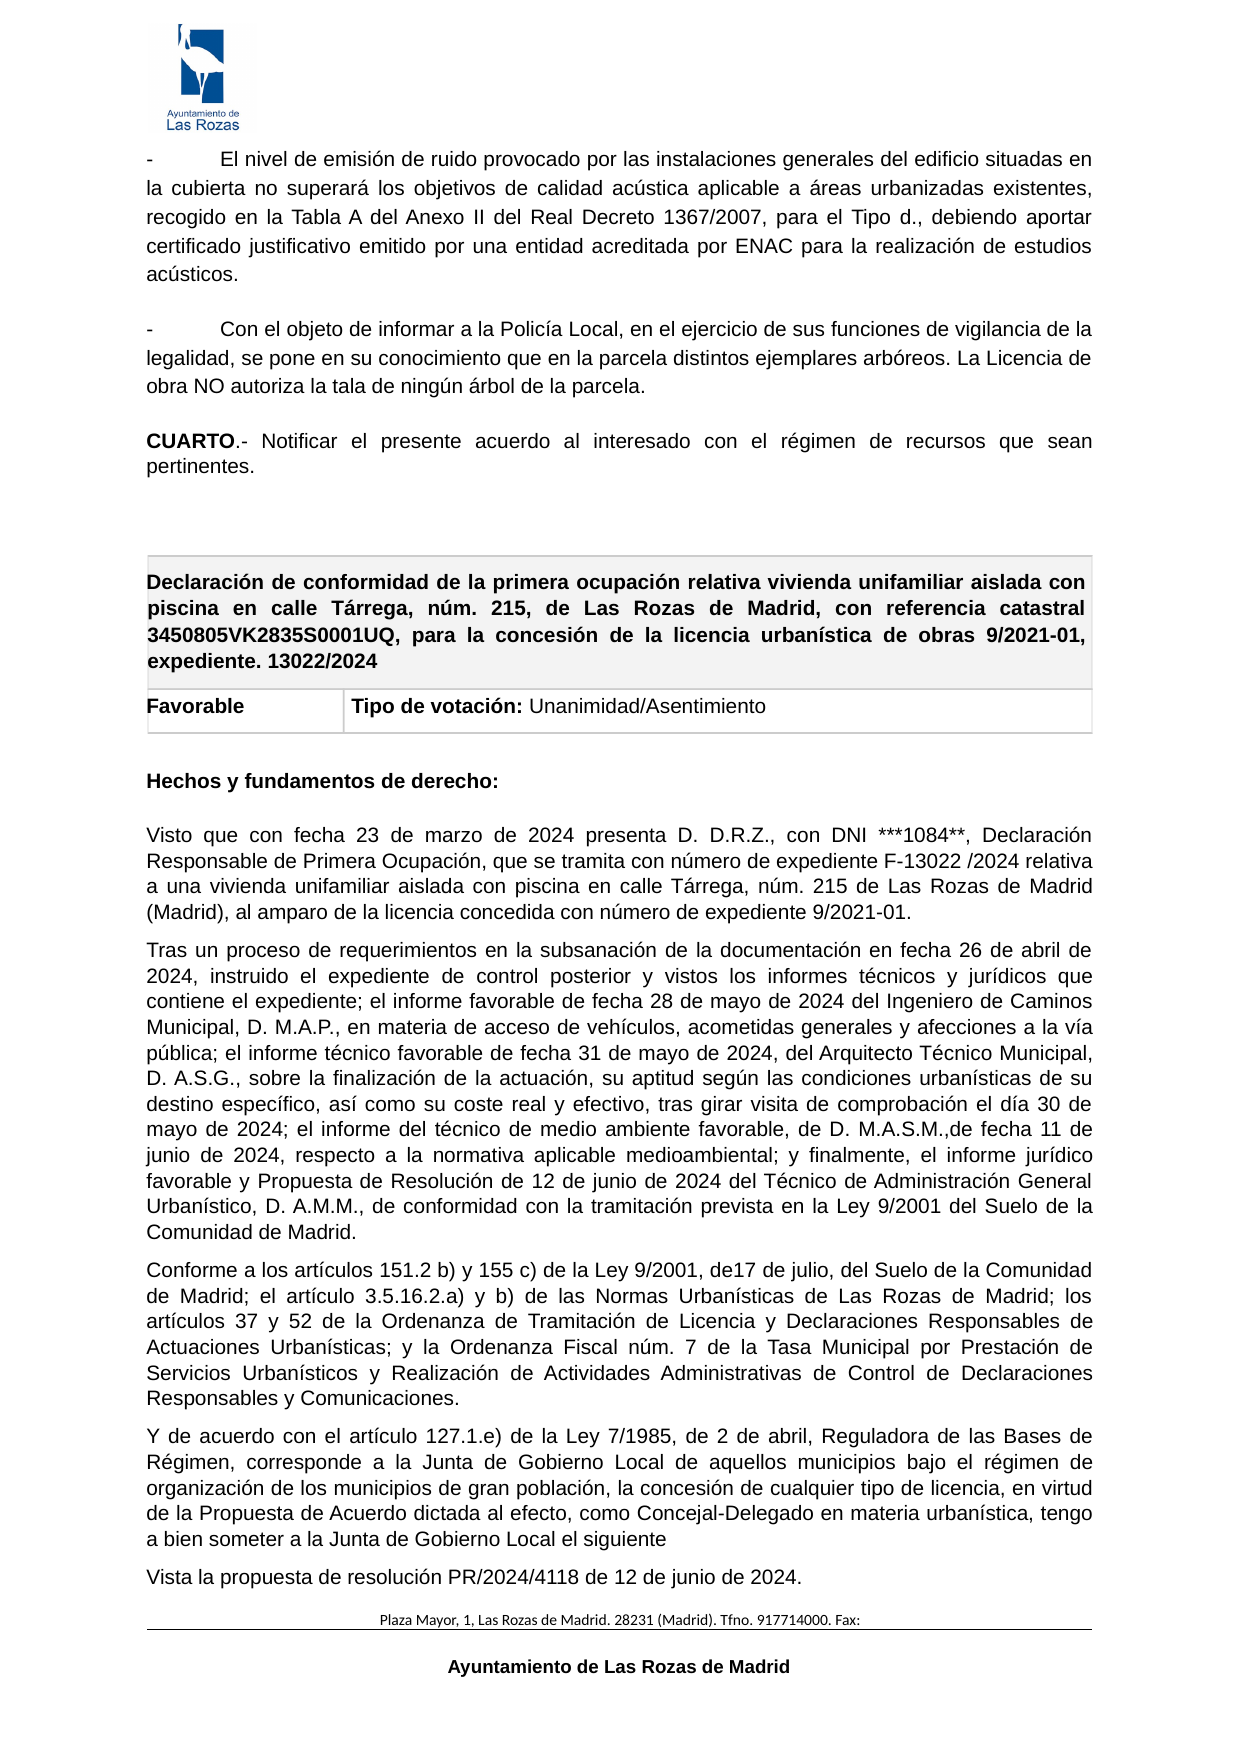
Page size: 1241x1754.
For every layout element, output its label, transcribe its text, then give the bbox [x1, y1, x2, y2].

text Tipo de votación: Unanimidad/Asentimiento [345, 694, 1090, 718]
text Vista la propuesta de resolución PR/2024/4118 de 12 de junio de 2024. [146, 1565, 1094, 1589]
text Favorable [149, 694, 342, 718]
text Conforme a los artículos 151.2 b) y 155 c) de la Ley 9/2001, de17 de julio, del Suelo de la Comunidad de Madrid; el artículo 3.5.16.2.a) y b) de las Normas Urbanísticas de Las Rozas de Madrid; los artículos 37 y 52 de la Ordenanza de Tramitación de Licencia y Declaraciones Responsables de Actuaciones Urbanísticas; y la Ordenanza Fiscal núm. 7 de la Tasa Municipal por Prestación de Servicios Urbanísticos y Realización de Actividades Administrativas de Control de Declaraciones Responsables y Comunicaciones. [146, 1258, 1094, 1410]
list Con el objeto de informar a la Policía Local, en el ejercicio de sus funciones de vigilancia de la legalidad, se pone en su conocimiento que en la parcela distintos ejemplares arbóreos. La Licencia de obra NO autoriza la tala de ningún árbol de la parcela. [146, 317, 1094, 398]
text Visto que con fecha 23 de marzo de 2024 presenta D. D.R.Z., con DNI ***1084**, Declaración Responsable de Primera Ocupación, que se tramita con número de expediente F-13022 /2024 relativa a una vivienda unifamiliar aislada con piscina en calle Tárrega, núm. 215 de Las Rozas de Madrid (Madrid), al amparo de la licencia concedida con número de expediente 9/2021-01. [146, 823, 1094, 924]
text Tras un proceso de requerimientos en la subsanación de la documentación en fecha 26 de abril de 2024, instruido el expediente de control posterior y vistos los informes técnicos y jurídicos que contiene el expediente; el informe favorable de fecha 28 de mayo de 2024 del Ingeniero de Caminos Municipal, D. M.A.P., en materia de acceso de vehículos, acometidas generales y afecciones a la vía pública; el informe técnico favorable de fecha 31 de mayo de 2024, del Arquitecto Técnico Municipal, D. A.S.G., sobre la finalización de la actuación, su aptitud según las condiciones urbanísticas de su destino específico, así como su coste real y efectivo, tras girar visita de comprobación el día 30 de mayo de 2024; el informe del técnico de medio ambiente favorable, de D. M.A.S.M.,de fecha 11 de junio de 2024, respecto a la normativa aplicable medioambiental; y finalmente, el informe jurídico favorable y Propuesta de Resolución de 12 de junio de 2024 del Técnico de Administración General Urbanístico, D. A.M.M., de conformidad con la tramitación prevista en la Ley 9/2001 del Suelo de la Comunidad de Madrid. [146, 938, 1094, 1244]
text Y de acuerdo con el artículo 127.1.e) de la Ley 7/1985, de 2 de abril, Reguladora de las Bases de Régimen, corresponde a la Junta de Gobierno Local de aquellos municipios bajo el régimen de organización de los municipios de gran población, la concesión de cualquier tipo de licencia, en virtud de la Propuesta de Acuerdo dictada al efecto, como Concejal-Delegado en materia urbanística, tengo a bien someter a la Junta de Gobierno Local el siguiente [146, 1424, 1094, 1551]
text CUARTO.- Notificar el presente acuerdo al interesado con el régimen de recursos que sean pertinentes. [146, 428, 1094, 478]
list El nivel de emisión de ruido provocado por las instalaciones generales del edificio situadas en la cubierta no superará los objetivos de calidad acústica aplicable a áreas urbanizadas existentes, recogido en la Tabla A del Anexo II del Real Decreto 1367/2007, para el Tipo d., debiendo aportar certificado justificativo emitido por una entidad acreditada por ENAC para la realización de estudios acústicos. [146, 147, 1094, 286]
text Hechos y fundamentos de derecho: [146, 769, 1087, 793]
